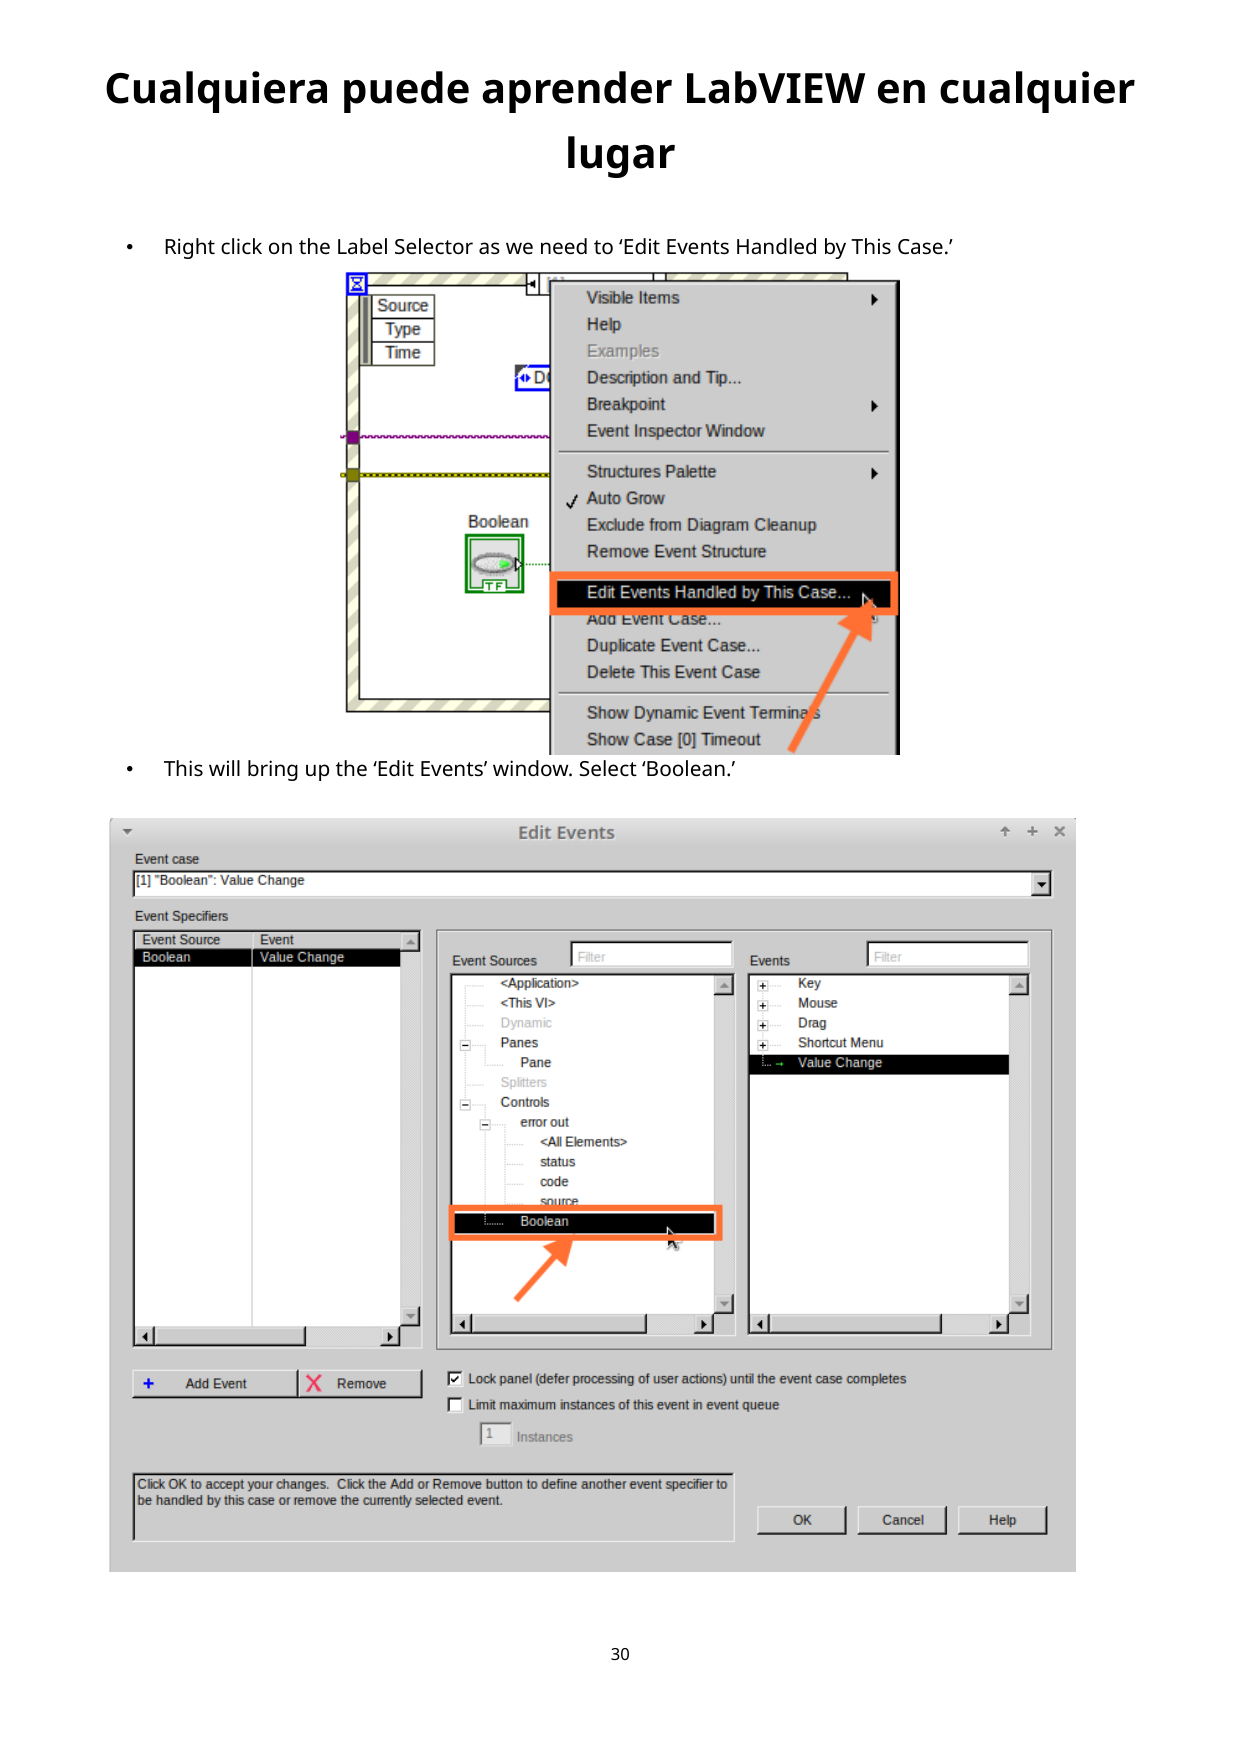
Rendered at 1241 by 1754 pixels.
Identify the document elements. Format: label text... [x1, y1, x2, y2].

list Right click on the Label Selector as we need to ‘Edit Events Handled by This Case.’ [126, 232, 1152, 261]
picture [340, 260, 900, 755]
list This will bring up the ‘Edit Events’ window. Select ‘Boolean.’ [126, 755, 1152, 783]
picture [109, 818, 1076, 1572]
